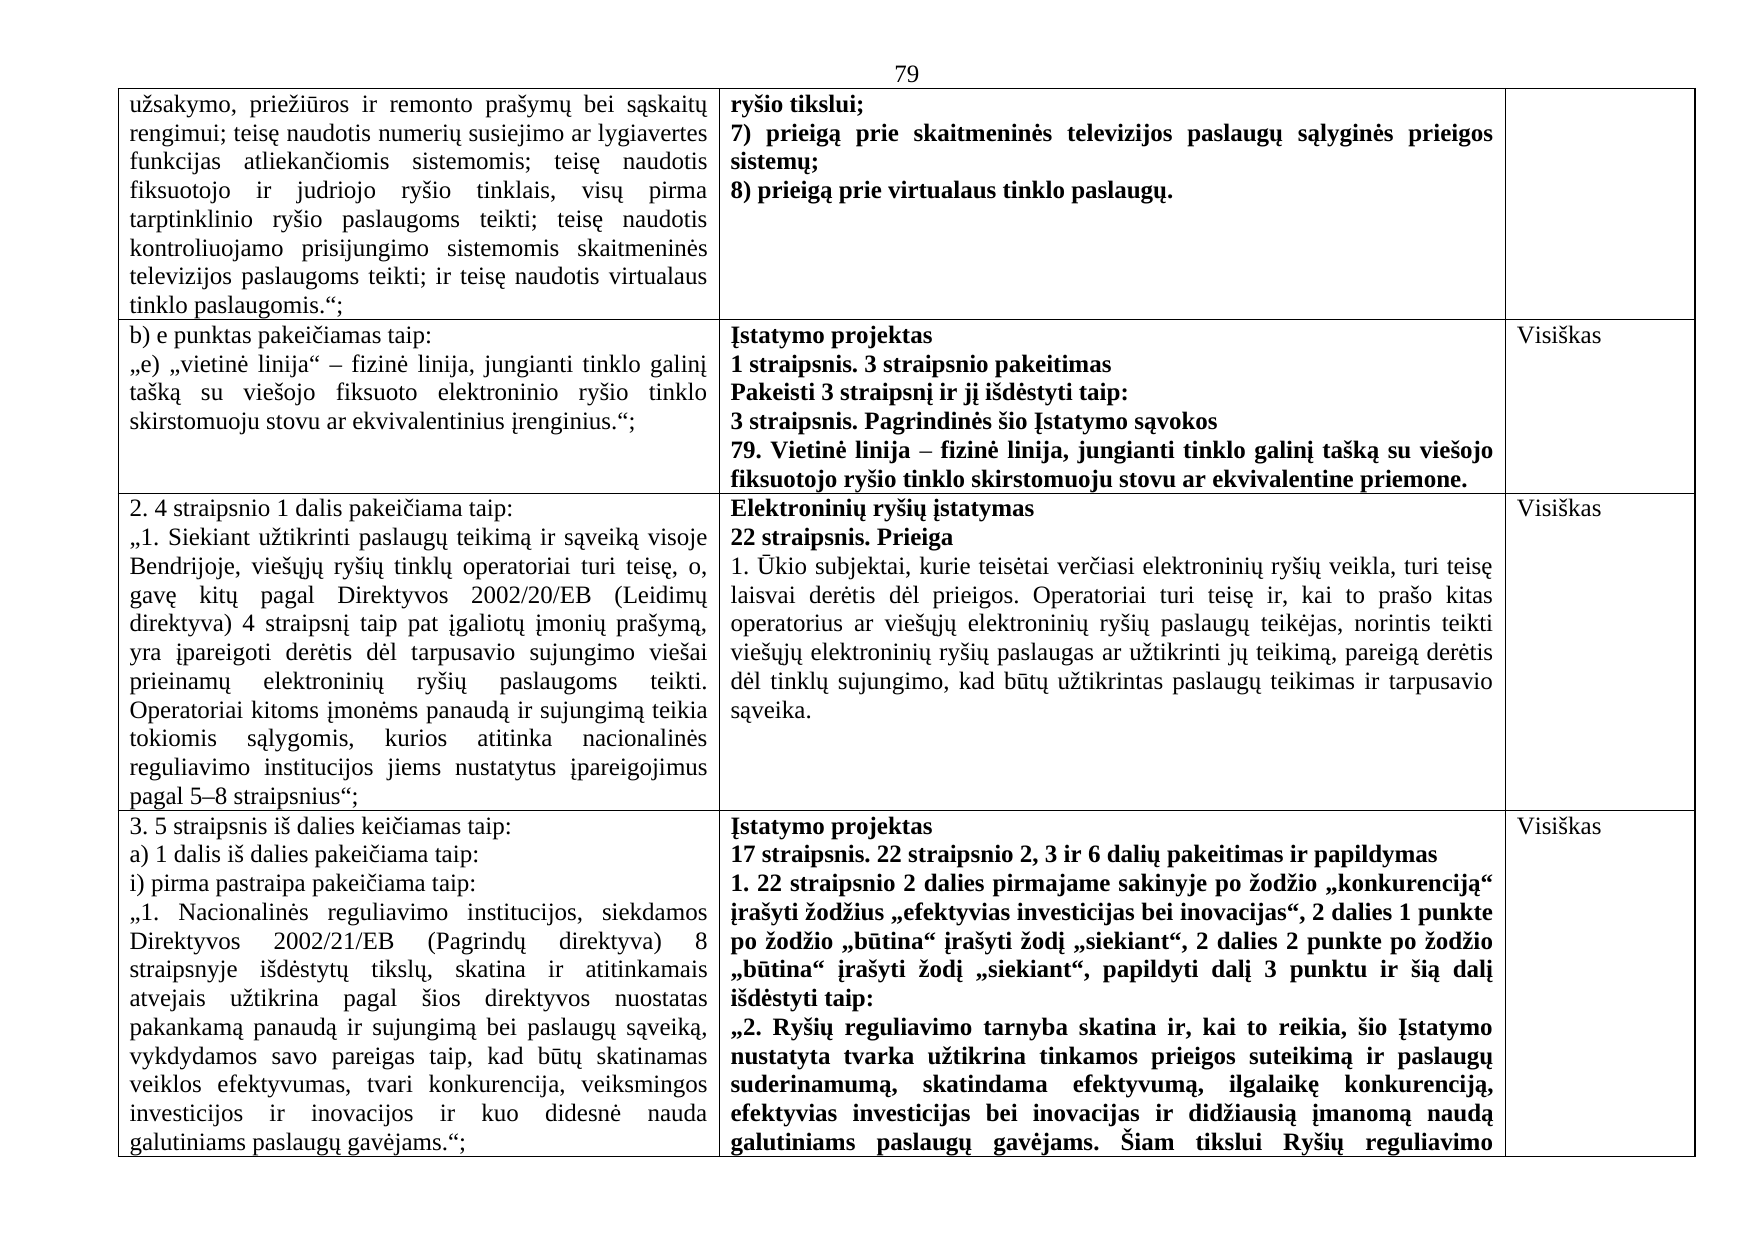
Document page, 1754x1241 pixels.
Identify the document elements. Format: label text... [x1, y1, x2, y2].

table_cell Elektroninių ryšių įstatymas 22 straipsnis. Prieiga 1. Ūkio subjektai, kurie teisėtai verčiasi elektroninių ryšių veikla, turi teisę laisvai derėtis dėl prieigos. Operatoriai turi teisę ir, kai to prašo kitas operatorius ar viešųjų elektroninių ryšių paslaugų teikėjas, norintis teikti viešųjų elektroninių ryšių paslaugas ar užtikrinti jų teikimą, pareigą derėtis dėl tinklų sujungimo, kad būtų užtikrintas paslaugų teikimas ir tarpusavio sąveika. [720, 494, 1505, 810]
table_cell b) e punktas pakeičiamas taip: „e) „vietinė linija“ – fizinė linija, jungianti tinklo galinį tašką su viešojo fiksuoto elektroninio ryšio tinklo skirstomuoju stovu ar ekvivalentinius įrenginius.“; [119, 320, 719, 492]
table_cell 3. 5 straipsnis iš dalies keičiamas taip: a) 1 dalis iš dalies pakeičiama taip: i) pirma pastraipa pakeičiama taip: „1. Nacionalinės reguliavimo institucijos, siekdamos Direktyvos 2002/21/EB (Pagrindų direktyva) 8 straipsnyje išdėstytų tikslų, skatina ir atitinkamais atvejais užtikrina pagal šios direktyvos nuostatas pakankamą panaudą ir sujungimą bei paslaugų sąveiką, vykdydamos savo pareigas taip, kad būtų skatinamas veiklos efektyvumas, tvari konkurencija, veiksmingos investicijos ir inovacijos ir kuo didesnė nauda galutiniams paslaugų gavėjams.“; [119, 811, 719, 1156]
table_cell Visiškas [1506, 320, 1694, 492]
table_cell Visiškas [1506, 494, 1694, 810]
table_cell Įstatymo projektas 17 straipsnis. 22 straipsnio 2, 3 ir 6 dalių pakeitimas ir papildymas 1. 22 straipsnio 2 dalies pirmajame sakinyje po žodžio „konkurenciją“ įrašyti žodžius „efektyvias investicijas bei inovacijas“, 2 dalies 1 punkte po žodžio „būtina“ įrašyti žodį „siekiant“, 2 dalies 2 punkte po žodžio „būtina“ įrašyti žodį „siekiant“, papildyti dalį 3 punktu ir šią dalį išdėstyti taip: „2. Ryšių reguliavimo tarnyba skatina ir, kai to reikia, šio Įstatymo nustatyta tvarka užtikrina tinkamos prieigos suteikimą ir paslaugų suderinamumą, skatindama efektyvumą, ilgalaikę konkurenciją, efektyvias investicijas bei inovacijas ir didžiausią įmanomą naudą galutiniams paslaugų gavėjams. Šiam tikslui Ryšių reguliavimo [720, 811, 1505, 1156]
table_cell [1506, 89, 1694, 319]
table_cell užsakymo, priežiūros ir remonto prašymų bei sąskaitų rengimui; teisę naudotis numerių susiejimo ar lygiavertes funkcijas atliekančiomis sistemomis; teisę naudotis fiksuotojo ir judriojo ryšio tinklais, visų pirma tarptinklinio ryšio paslaugoms teikti; teisę naudotis kontroliuojamo prisijungimo sistemomis skaitmeninės televizijos paslaugoms teikti; ir teisę naudotis virtualaus tinklo paslaugomis.“; [119, 89, 719, 319]
table_cell 2. 4 straipsnio 1 dalis pakeičiama taip: „1. Siekiant užtikrinti paslaugų teikimą ir sąveiką visoje Bendrijoje, viešųjų ryšių tinklų operatoriai turi teisę, o, gavę kitų pagal Direktyvos 2002/20/EB (Leidimų direktyva) 4 straipsnį taip pat įgaliotų įmonių prašymą, yra įpareigoti derėtis dėl tarpusavio sujungimo viešai prieinamų elektroninių ryšių paslaugoms teikti. Operatoriai kitoms įmonėms panaudą ir sujungimą teikia tokiomis sąlygomis, kurios atitinka nacionalinės reguliavimo institucijos jiems nustatytus įpareigojimus pagal 5–8 straipsnius“; [119, 494, 719, 810]
table_cell Visiškas [1506, 811, 1694, 1156]
table_cell ryšio tikslui; 7) prieigą prie skaitmeninės televizijos paslaugų sąlyginės prieigos sistemų; 8) prieigą prie virtualaus tinklo paslaugų. [720, 89, 1505, 319]
table_cell Įstatymo projektas 1 straipsnis. 3 straipsnio pakeitimas Pakeisti 3 straipsnį ir jį išdėstyti taip: 3 straipsnis. Pagrindinės šio Įstatymo sąvokos 79. Vietinė linija – fizinė linija, jungianti tinklo galinį tašką su viešojo fiksuotojo ryšio tinklo skirstomuoju stovu ar ekvivalentine priemone. [720, 320, 1505, 492]
